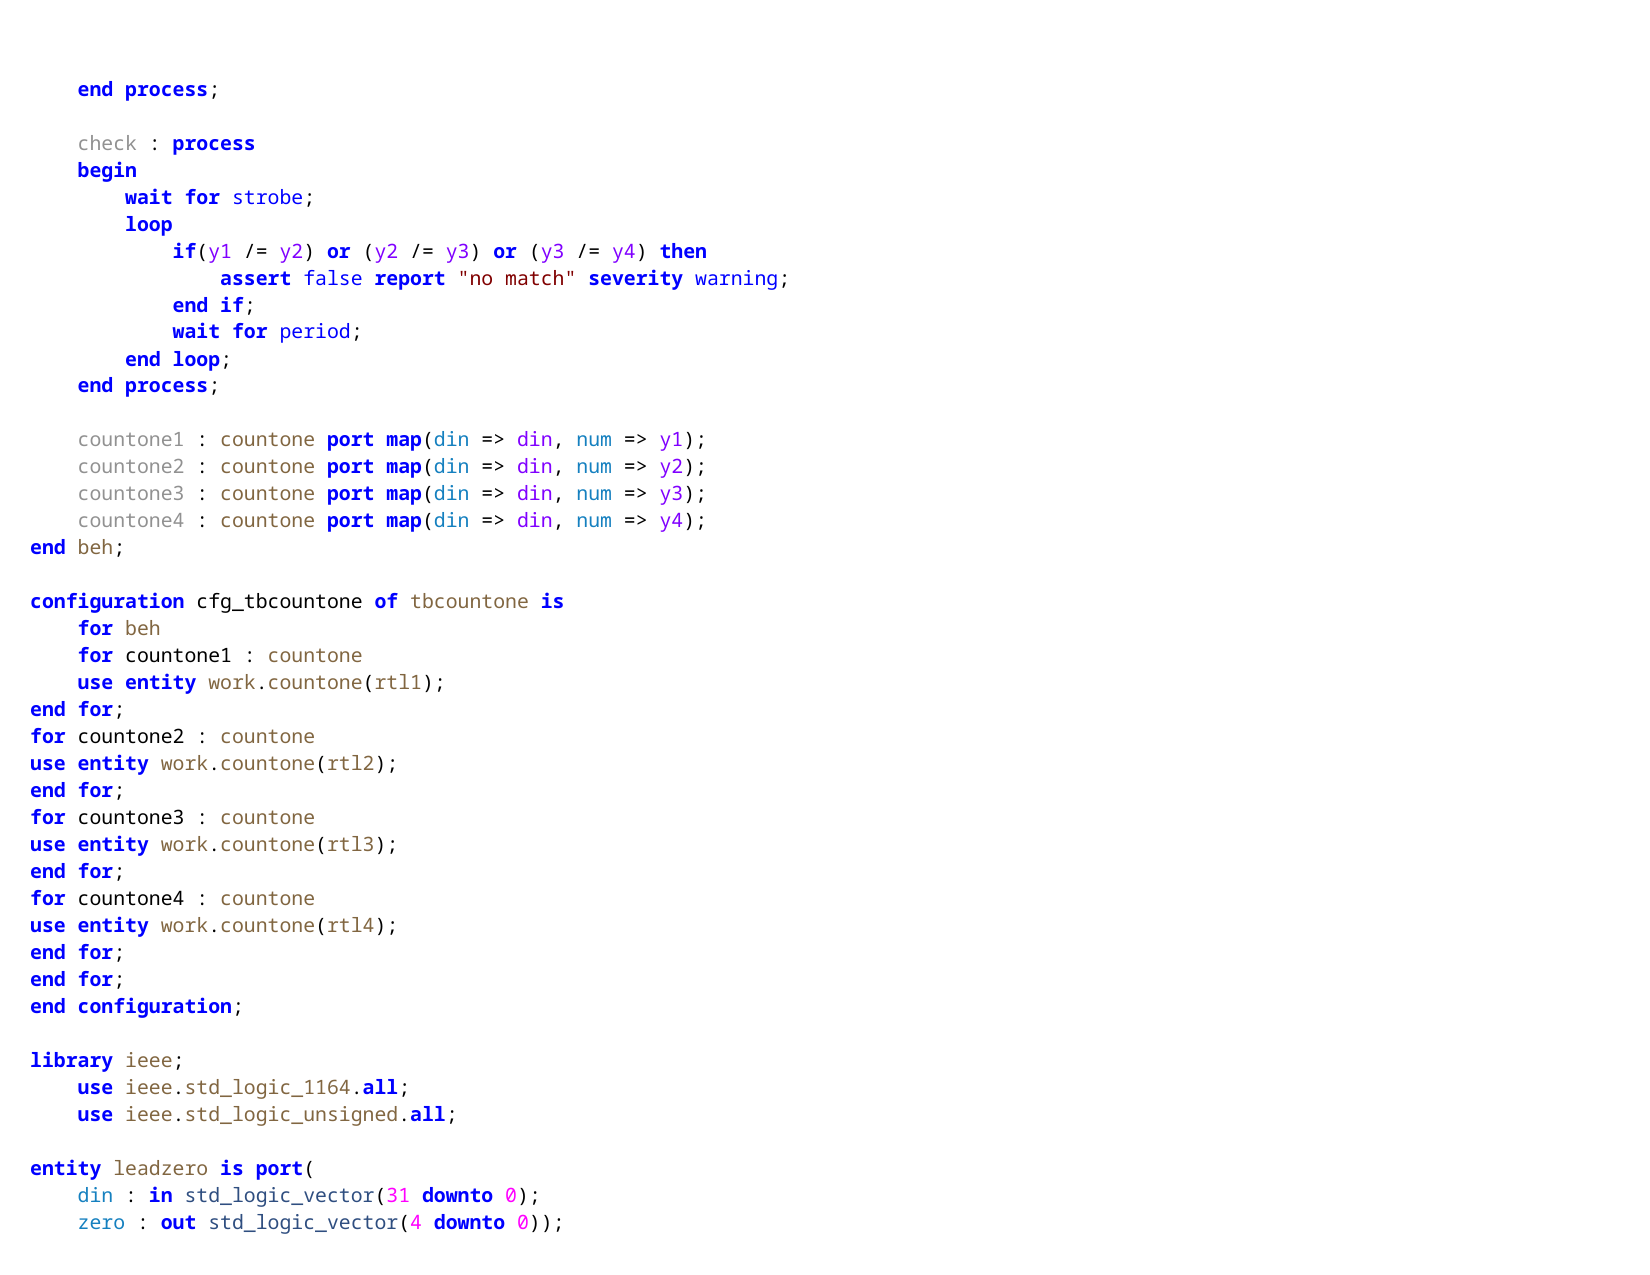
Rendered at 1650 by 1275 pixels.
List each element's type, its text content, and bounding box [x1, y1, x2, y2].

text end process; [30, 75, 1620, 102]
text use entity work.countone(rtl2); [30, 749, 1620, 776]
text for countone3 : countone [30, 803, 1620, 830]
text din : in std_logic_vector(31 downto 0); [30, 1181, 1620, 1208]
text for beh [30, 614, 1620, 642]
text end for; [30, 776, 1620, 803]
text end beh; [30, 534, 1620, 561]
text countone2 : countone port map(din => din, num => y2); [30, 453, 1620, 480]
text entity leadzero is port( [30, 1154, 1620, 1181]
text use ieee.std_logic_unsigned.all; [30, 1100, 1620, 1127]
text end loop; [30, 345, 1620, 372]
text countone4 : countone port map(din => din, num => y4); [30, 507, 1620, 534]
text configuration cfg_tbcountone of tbcountone is [30, 588, 1620, 614]
text library ieee; [30, 1046, 1620, 1073]
text wait for period; [30, 318, 1620, 345]
text use entity work.countone(rtl1); [30, 668, 1620, 696]
text end process; [30, 372, 1620, 399]
text end for; [30, 696, 1620, 722]
text end configuration; [30, 992, 1620, 1019]
text for countone1 : countone [30, 642, 1620, 668]
text countone3 : countone port map(din => din, num => y3); [30, 480, 1620, 507]
text for countone2 : countone [30, 722, 1620, 749]
text use ieee.std_logic_1164.all; [30, 1073, 1620, 1100]
text end for; [30, 965, 1620, 992]
text end for; [30, 938, 1620, 965]
text end if; [30, 291, 1620, 318]
text for countone4 : countone [30, 884, 1620, 911]
text use entity work.countone(rtl3); [30, 830, 1620, 857]
text if(y1 /= y2) or (y2 /= y3) or (y3 /= y4) then [30, 237, 1620, 264]
text check : process [30, 129, 1620, 156]
text end for; [30, 857, 1620, 884]
text zero : out std_logic_vector(4 downto 0)); [30, 1208, 1620, 1235]
text begin [30, 156, 1620, 183]
text wait for strobe; [30, 183, 1620, 210]
text countone1 : countone port map(din => din, num => y1); [30, 426, 1620, 453]
text use entity work.countone(rtl4); [30, 911, 1620, 938]
text assert false report "no match" severity warning; [30, 264, 1620, 291]
text loop [30, 210, 1620, 237]
